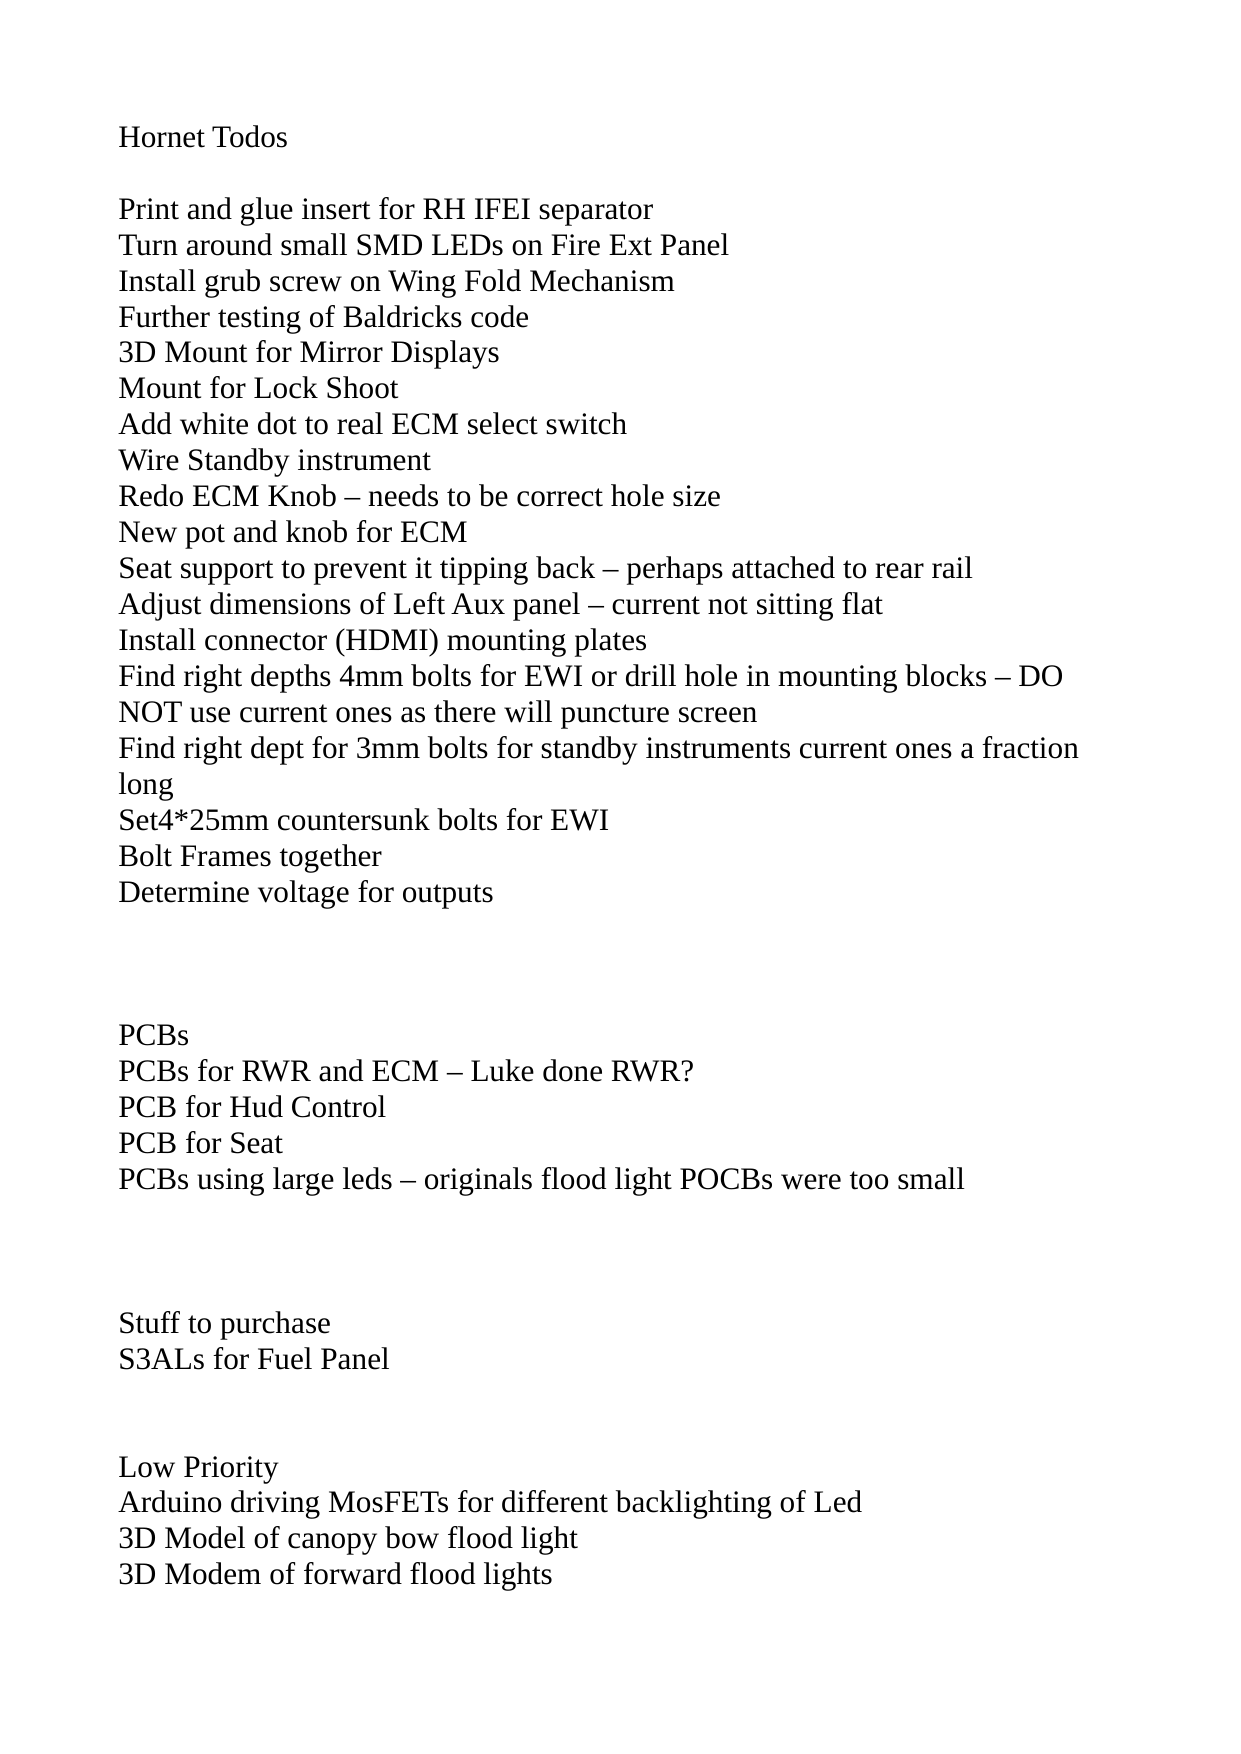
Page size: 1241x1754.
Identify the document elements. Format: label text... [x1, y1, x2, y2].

text Further testing of Baldricks code [118, 298, 1122, 334]
text S3ALs for Fuel Panel [118, 1340, 1122, 1376]
text PCB for Seat [118, 1124, 1122, 1160]
text Install grub screw on Wing Fold Mechanism [118, 262, 1122, 298]
text Adjust dimensions of Left Aux panel – current not sitting flat [118, 585, 1122, 621]
text Determine voltage for outputs [118, 873, 1122, 909]
text Set4*25mm countersunk bolts for EWI [118, 801, 1122, 837]
text Wire Standby instrument [118, 442, 1122, 477]
text Stuff to purchase [118, 1304, 1122, 1340]
text Install connector (HDMI) mounting plates [118, 621, 1122, 657]
text 3D Mount for Mirror Displays [118, 334, 1122, 370]
text PCBs using large leds – originals flood light POCBs were too small [118, 1160, 1122, 1196]
text Mount for Lock Shoot [118, 370, 1122, 406]
text Redo ECM Knob – needs to be correct hole size [118, 477, 1122, 513]
text Turn around small SMD LEDs on Fire Ext Panel [118, 226, 1122, 262]
text Print and glue insert for RH IFEI separator [118, 190, 1122, 226]
text Add white dot to real ECM select switch [118, 406, 1122, 442]
text Find right depths 4mm bolts for EWI or drill hole in mounting blocks – DO NOT use current ones as there will puncture screen [118, 657, 1122, 729]
text PCBs for RWR and ECM – Luke done RWR? [118, 1052, 1122, 1088]
text 3D Model of canopy bow flood light [118, 1520, 1122, 1556]
text Hornet Todos [118, 118, 1122, 154]
text PCBs [118, 1017, 1122, 1052]
text Bolt Frames together [118, 837, 1122, 873]
text Find right dept for 3mm bolts for standby instruments current ones a fraction long [118, 729, 1122, 801]
text New pot and knob for ECM [118, 513, 1122, 549]
text Arduino driving MosFETs for different backlighting of Led [118, 1484, 1122, 1520]
text PCB for Hud Control [118, 1088, 1122, 1124]
text Seat support to prevent it tipping back – perhaps attached to rear rail [118, 549, 1122, 585]
text Low Priority [118, 1448, 1122, 1484]
text 3D Modem of forward flood lights [118, 1556, 1122, 1592]
